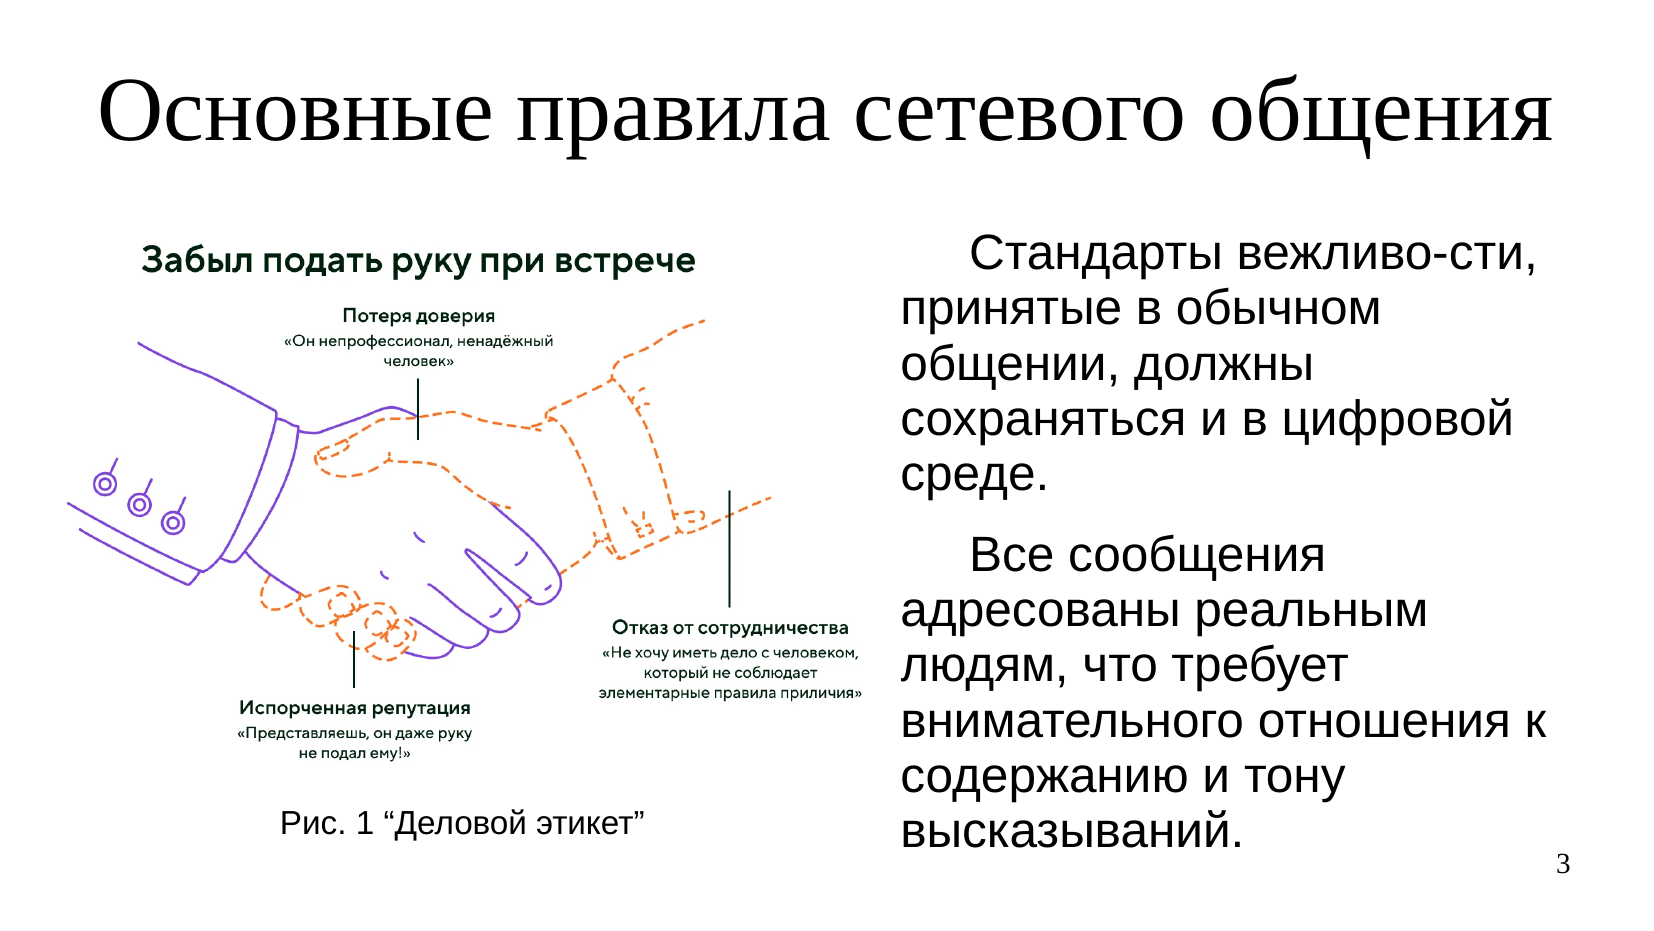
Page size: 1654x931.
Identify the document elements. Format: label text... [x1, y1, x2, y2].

list Стандарты вежливо-сти, принятые в обычном общении, должны сохраняться и в цифровой среде. Все сообщения адресованы реальным людям, что требует внимательного отношения к содержанию и тону высказываний. [840, 225, 1576, 863]
text_box Рис. 1 “Деловой этикет” [265, 797, 661, 850]
picture [0, 215, 901, 788]
title Основные правила сетевого общения [82, 32, 1571, 188]
